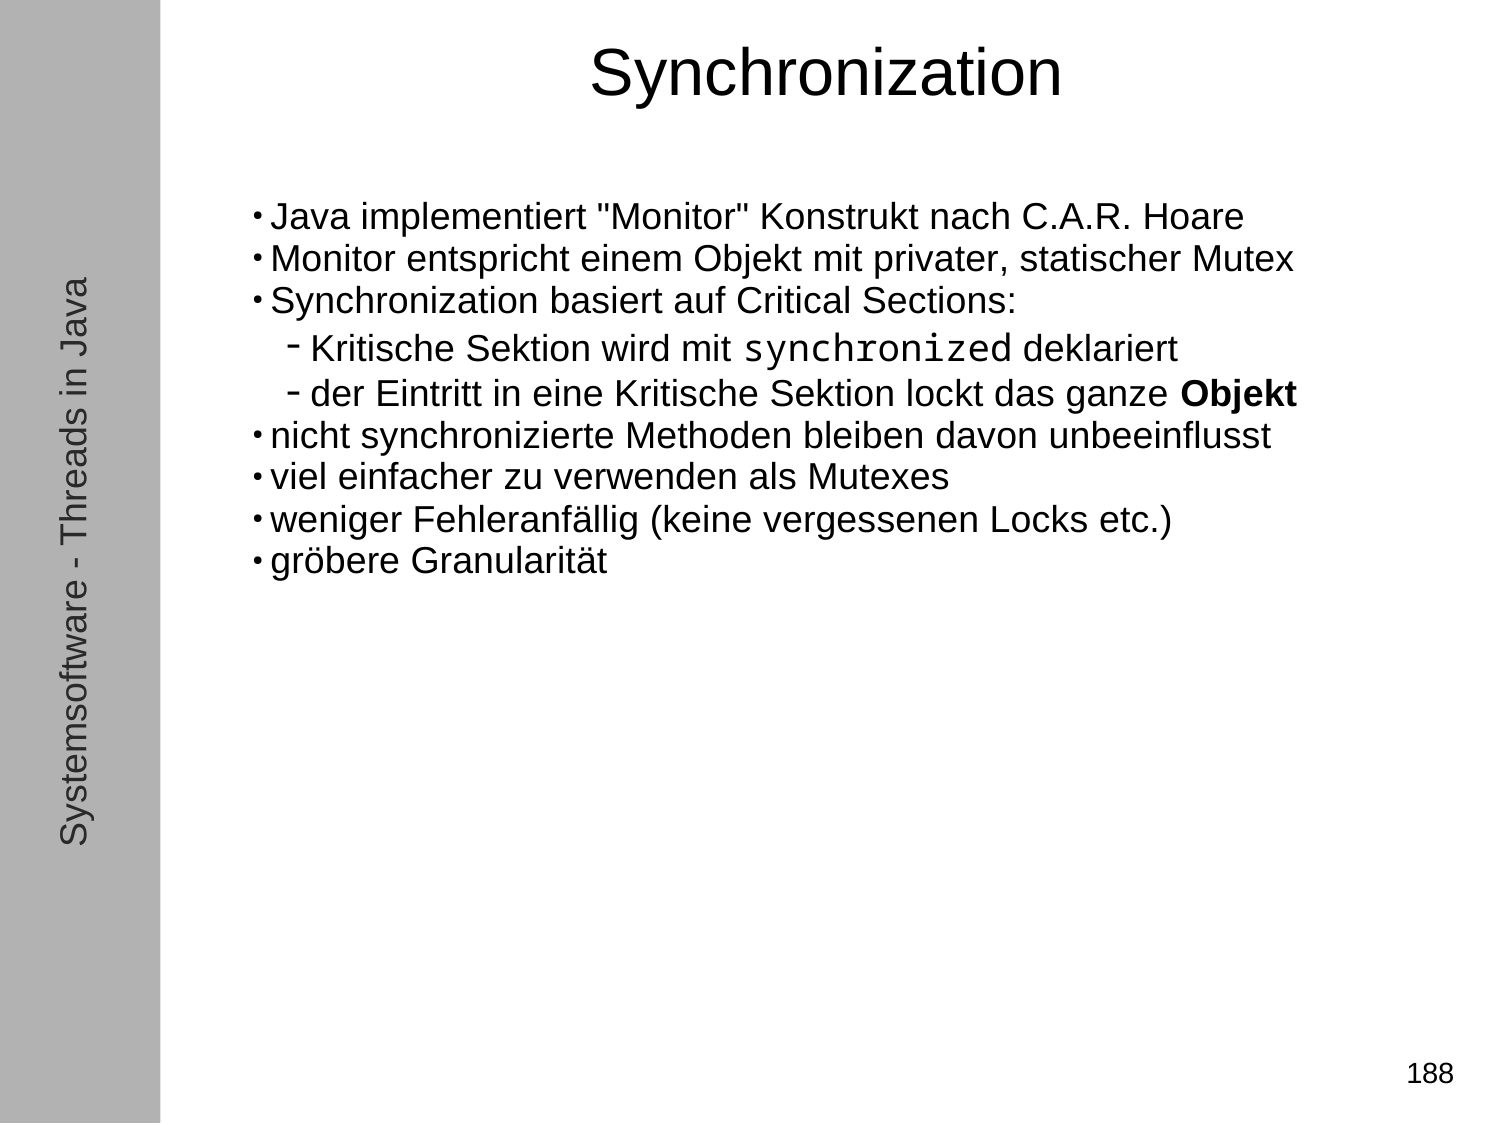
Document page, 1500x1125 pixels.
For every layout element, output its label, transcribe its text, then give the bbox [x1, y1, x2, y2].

text_box Java implementiert "Monitor" Konstrukt nach C.A.R. Hoare Monitor entspricht einem Objekt mit privater, statischer Mutex Synchronization basiert auf Critical Sections: Kritische Sektion wird mit synchronized deklariert der Eintritt in eine Kritische Sektion lockt das ganze Objekt nicht synchronizierte Methoden bleiben davon unbeeinflusst viel einfacher zu verwenden als Mutexes weniger Fehleranfällig (keine vergessenen Locks etc.) gröbere Granularität [237, 187, 1448, 918]
text_box Synchronization [544, 27, 1111, 123]
text_box [1406, 1057, 1500, 1106]
text_box [0, 0, 160, 1123]
text_box Systemsoftware - Threads in Java [47, 1, 121, 1124]
